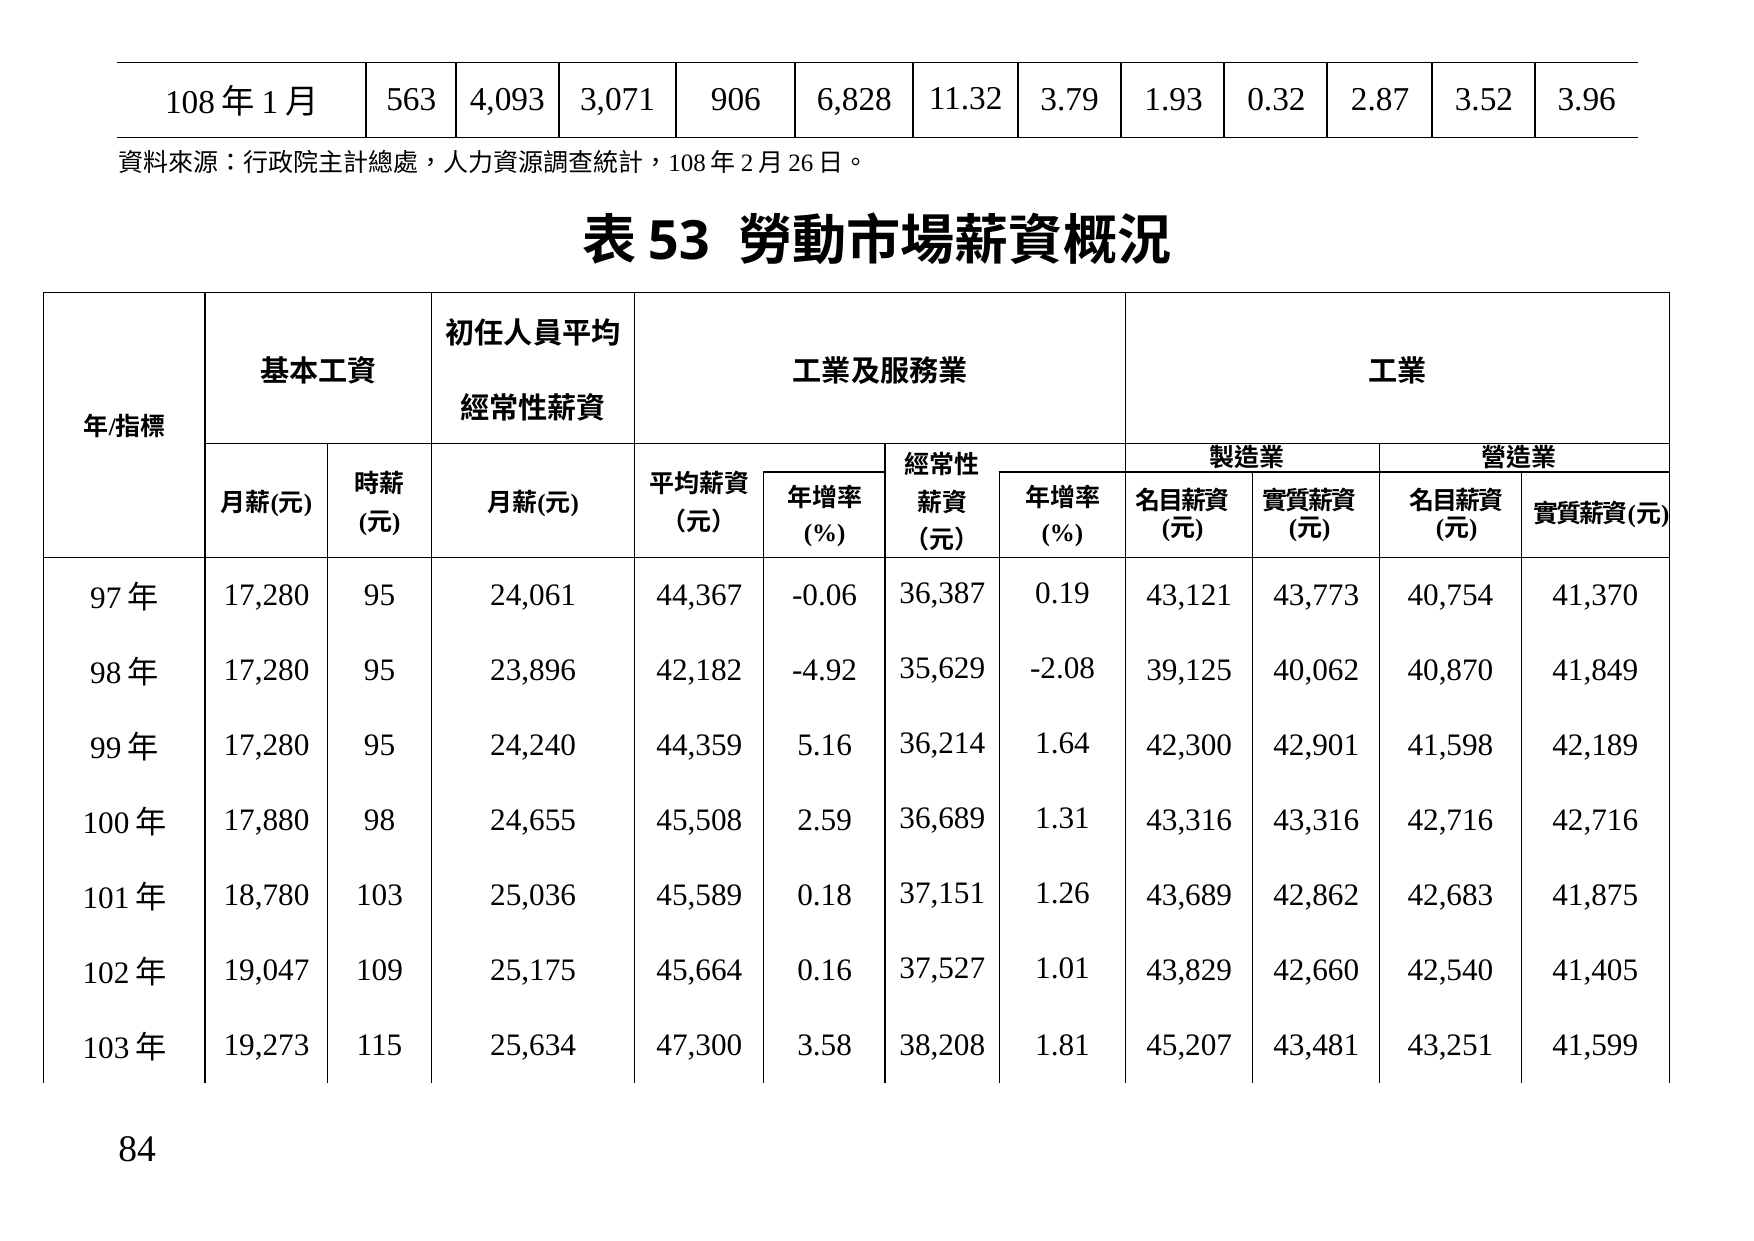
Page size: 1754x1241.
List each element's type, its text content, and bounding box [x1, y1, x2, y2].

table_cell 95 [328, 633, 431, 708]
table_cell 營造業 [1380, 444, 1669, 471]
table_cell 1.64 [1000, 708, 1125, 783]
table_cell 25,175 [432, 933, 634, 1008]
table_cell 實質薪資(元) [1522, 473, 1669, 557]
table_cell 45,207 [1126, 1008, 1252, 1083]
table_cell 平均薪資（元） [635, 444, 764, 557]
table_cell 24,240 [432, 708, 634, 783]
table_cell 43,316 [1126, 783, 1252, 858]
table_cell 名目薪資(元) [1126, 473, 1252, 557]
table_cell 3.52 [1433, 63, 1534, 137]
table_cell 37,527 [886, 933, 999, 1008]
table_cell 1.93 [1122, 63, 1223, 137]
table_cell 40,754 [1380, 558, 1521, 633]
table_cell 102年 [44, 933, 204, 1008]
table_cell 906 [677, 63, 794, 137]
table_cell 43,481 [1253, 1008, 1379, 1083]
table_cell -0.06 [764, 558, 884, 633]
table_cell 2.59 [764, 783, 884, 858]
table_cell 41,875 [1522, 858, 1669, 933]
table_cell 17,280 [206, 558, 327, 633]
table_cell 月薪(元) [432, 444, 634, 557]
table_cell 43,829 [1126, 933, 1252, 1008]
table_cell 41,598 [1380, 708, 1521, 783]
table_cell 42,182 [635, 633, 763, 708]
table_cell 42,189 [1522, 708, 1669, 783]
table_cell 0.32 [1225, 63, 1326, 137]
table_cell -4.92 [764, 633, 884, 708]
table_cell [764, 444, 884, 471]
text 資料來源：行政院主計總處，人力資源調查統計，108年2月26日。 [118, 138, 1636, 180]
table_cell 1.26 [1000, 858, 1125, 933]
subtitle 表53 勞動市場薪資概況 [118, 180, 1636, 292]
table_cell 95 [328, 708, 431, 783]
table_cell 3.96 [1536, 63, 1637, 137]
table_cell 109 [328, 933, 431, 1008]
table_cell 年增率(%) [764, 473, 884, 557]
table_header 工業及服務業 [635, 293, 1125, 443]
table_cell 38,208 [886, 1008, 999, 1083]
table_cell 42,716 [1522, 783, 1669, 858]
table_cell 3.79 [1019, 63, 1120, 137]
table_cell 103 [328, 858, 431, 933]
table_cell [999, 444, 1125, 471]
table_cell 24,655 [432, 783, 634, 858]
table_cell 98 [328, 783, 431, 858]
table_cell 41,599 [1522, 1008, 1669, 1083]
table_cell 19,273 [206, 1008, 327, 1083]
table_cell 實質薪資(元) [1253, 473, 1379, 557]
table_cell 42,901 [1253, 708, 1379, 783]
table_cell 41,405 [1522, 933, 1669, 1008]
table_cell 42,540 [1380, 933, 1521, 1008]
table_cell 36,689 [886, 783, 999, 858]
table_cell 經常性薪資（元） [886, 444, 999, 557]
table_cell 97年 [44, 558, 204, 633]
table_cell 4,093 [457, 63, 558, 137]
table_cell 19,047 [206, 933, 327, 1008]
table_cell 41,849 [1522, 633, 1669, 708]
table_cell 43,773 [1253, 558, 1379, 633]
table_cell 時薪(元) [328, 444, 431, 557]
table_cell 103年 [44, 1008, 204, 1083]
table_cell 3,071 [560, 63, 675, 137]
table_cell 43,316 [1253, 783, 1379, 858]
table_cell 17,280 [206, 708, 327, 783]
table_header 年/指標 [44, 293, 204, 557]
table_cell 11.32 [914, 63, 1017, 137]
table_cell -2.08 [1000, 633, 1125, 708]
table_cell 37,151 [886, 858, 999, 933]
table_cell 25,036 [432, 858, 634, 933]
table_cell 45,508 [635, 783, 763, 858]
table_cell 月薪(元) [206, 444, 327, 557]
table_cell 100年 [44, 783, 204, 858]
table_cell 44,367 [635, 558, 763, 633]
table_cell 0.18 [764, 858, 884, 933]
table_cell 42,300 [1126, 708, 1252, 783]
table_cell 47,300 [635, 1008, 763, 1083]
table_cell 41,370 [1522, 558, 1669, 633]
table_cell 6,828 [796, 63, 912, 137]
table_cell 0.16 [764, 933, 884, 1008]
table_cell 98年 [44, 633, 204, 708]
table_cell 36,387 [886, 558, 999, 633]
table_cell 43,251 [1380, 1008, 1521, 1083]
table_cell 43,121 [1126, 558, 1252, 633]
table_cell 45,664 [635, 933, 763, 1008]
table_cell 40,870 [1380, 633, 1521, 708]
table_cell 2.87 [1328, 63, 1431, 137]
table_cell 24,061 [432, 558, 634, 633]
table_header 初任人員平均經常性薪資 [432, 293, 634, 443]
table_cell 17,880 [206, 783, 327, 858]
table_cell 101年 [44, 858, 204, 933]
table_cell 製造業 [1126, 444, 1379, 471]
table_cell 95 [328, 558, 431, 633]
table_cell 0.19 [1000, 558, 1125, 633]
table_header 工業 [1126, 293, 1669, 443]
table_cell 18,780 [206, 858, 327, 933]
table_cell 42,683 [1380, 858, 1521, 933]
table_cell 17,280 [206, 633, 327, 708]
table_cell 1.81 [1000, 1008, 1125, 1083]
table_cell 1.31 [1000, 783, 1125, 858]
table_cell 3.58 [764, 1008, 884, 1083]
table_cell 40,062 [1253, 633, 1379, 708]
table_cell 36,214 [886, 708, 999, 783]
table_cell 23,896 [432, 633, 634, 708]
table_cell 108年1月 [117, 63, 365, 137]
table_header 基本工資 [206, 293, 431, 443]
table_cell 45,589 [635, 858, 763, 933]
table_cell 5.16 [764, 708, 884, 783]
table_cell 42,716 [1380, 783, 1521, 858]
table_cell 43,689 [1126, 858, 1252, 933]
table_cell 25,634 [432, 1008, 634, 1083]
table_cell 563 [367, 63, 455, 137]
table_cell 42,862 [1253, 858, 1379, 933]
table_cell 35,629 [886, 633, 999, 708]
table_cell 42,660 [1253, 933, 1379, 1008]
table_cell 99年 [44, 708, 204, 783]
table_cell 名目薪資(元) [1380, 473, 1521, 557]
table_cell 115 [328, 1008, 431, 1083]
table_cell 44,359 [635, 708, 763, 783]
table_cell 39,125 [1126, 633, 1252, 708]
table_cell 1.01 [1000, 933, 1125, 1008]
table_cell 年增率(%) [1000, 473, 1125, 557]
